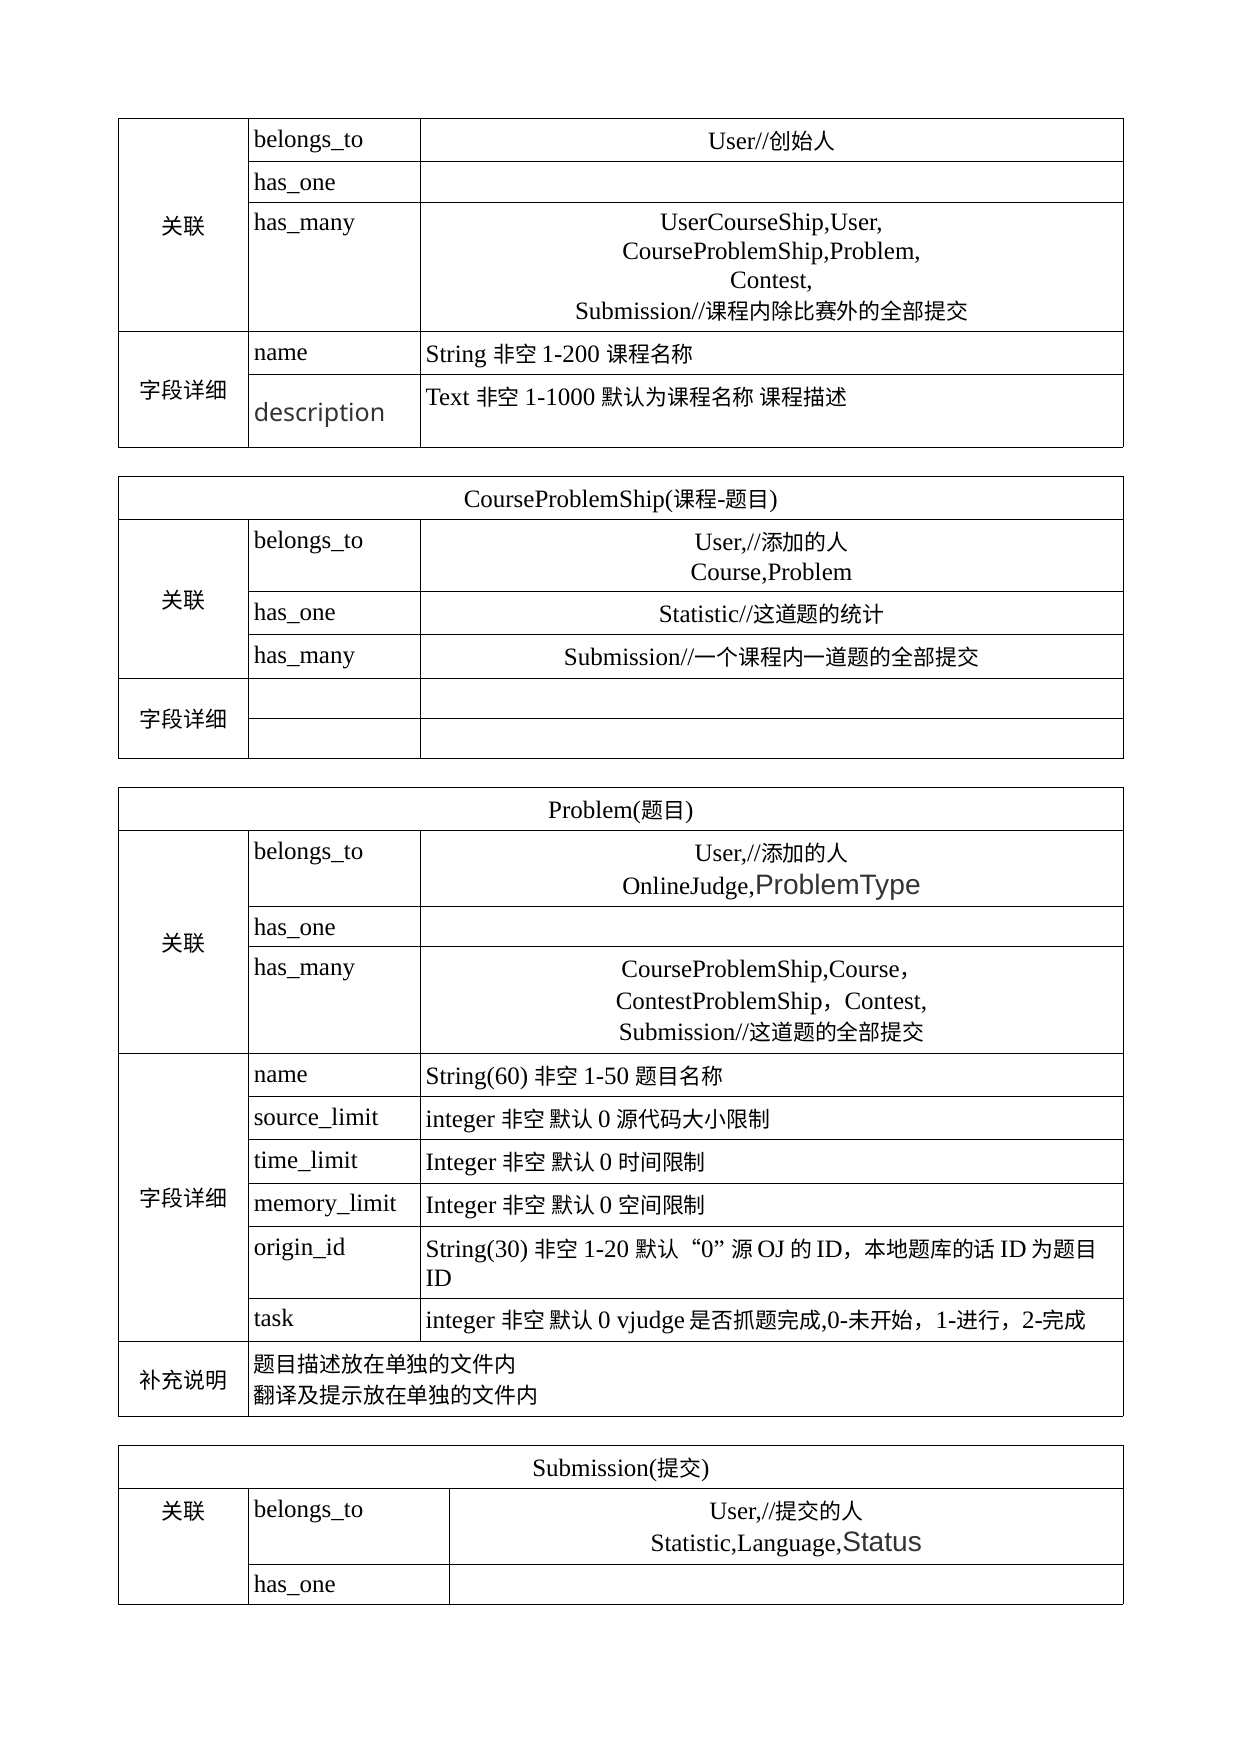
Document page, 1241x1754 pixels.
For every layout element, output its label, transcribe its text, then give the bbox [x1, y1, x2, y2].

table_cell 关联 [119, 1489, 248, 1604]
table_cell String(60) 非空 1-50 题目名称 [421, 1054, 1123, 1096]
table_cell belongs_to [249, 1489, 449, 1563]
table_cell source_limit [249, 1097, 420, 1139]
table_header Submission(提交) [119, 1446, 1123, 1488]
table_cell 关联 [119, 831, 248, 1053]
table_cell has_one [249, 592, 420, 634]
table_cell User,//提交的人 Statistic,Language,Status [450, 1489, 1123, 1563]
table_cell integer 非空 默认0 vjudge是否抓题完成,0-未开始，1-进行，2-完成 [421, 1299, 1123, 1341]
table_cell has_one [249, 907, 420, 946]
table_cell User//创始人 [421, 119, 1123, 161]
table_cell 字段详细 [119, 1054, 248, 1341]
table_cell 关联 [119, 119, 248, 331]
table_cell Integer 非空 默认0 空间限制 [421, 1184, 1123, 1226]
table_cell 字段详细 [119, 679, 248, 758]
table_cell belongs_to [249, 520, 420, 591]
table_cell String(30) 非空 1-20 默认“0” 源OJ的ID，本地题库的话ID为题目ID [421, 1227, 1123, 1298]
table_cell [421, 679, 1123, 718]
table_cell 关联 [119, 520, 248, 678]
table_cell [249, 679, 420, 718]
table_cell 字段详细 [119, 332, 248, 447]
table_cell Text 非空 1-1000 默认为课程名称 课程描述 [421, 375, 1123, 447]
table_cell memory_limit [249, 1184, 420, 1226]
table_cell has_many [249, 203, 420, 331]
table_cell origin_id [249, 1227, 420, 1298]
table_cell name [249, 332, 420, 374]
table_cell has_one [249, 1565, 449, 1604]
table_header CourseProblemShip(课程-题目) [119, 477, 1123, 519]
table_header Problem(题目) [119, 788, 1123, 830]
table_cell User,//添加的人 Course,Problem [421, 520, 1123, 591]
table_cell 题目描述放在单独的文件内 翻译及提示放在单独的文件内 [249, 1342, 1123, 1416]
table_cell [421, 907, 1123, 946]
table_cell User,//添加的人 OnlineJudge,ProblemType [421, 831, 1123, 906]
table_cell [421, 719, 1123, 758]
table_cell has_many [249, 635, 420, 678]
table_cell has_many [249, 947, 420, 1053]
table_cell [421, 162, 1123, 202]
table_cell Integer 非空 默认0 时间限制 [421, 1140, 1123, 1182]
table_cell UserCourseShip,User, CourseProblemShip,Problem, Contest, Submission//课程内除比赛外的全部提交 [421, 203, 1123, 331]
table_cell 补充说明 [119, 1342, 248, 1416]
table_cell belongs_to [249, 831, 420, 906]
table_cell Statistic//这道题的统计 [421, 592, 1123, 634]
table_cell integer 非空 默认0 源代码大小限制 [421, 1097, 1123, 1139]
table_cell Submission//一个课程内一道题的全部提交 [421, 635, 1123, 678]
table_cell belongs_to [249, 119, 420, 161]
table_cell task [249, 1299, 420, 1341]
table_cell description [249, 375, 420, 447]
table_cell String 非空 1-200 课程名称 [421, 332, 1123, 374]
table_cell has_one [249, 162, 420, 202]
table_cell [249, 719, 420, 758]
table_cell CourseProblemShip,Course， ContestProblemShip，Contest, Submission//这道题的全部提交 [421, 947, 1123, 1053]
table_cell name [249, 1054, 420, 1096]
table_cell time_limit [249, 1140, 420, 1182]
table_cell [450, 1565, 1123, 1604]
